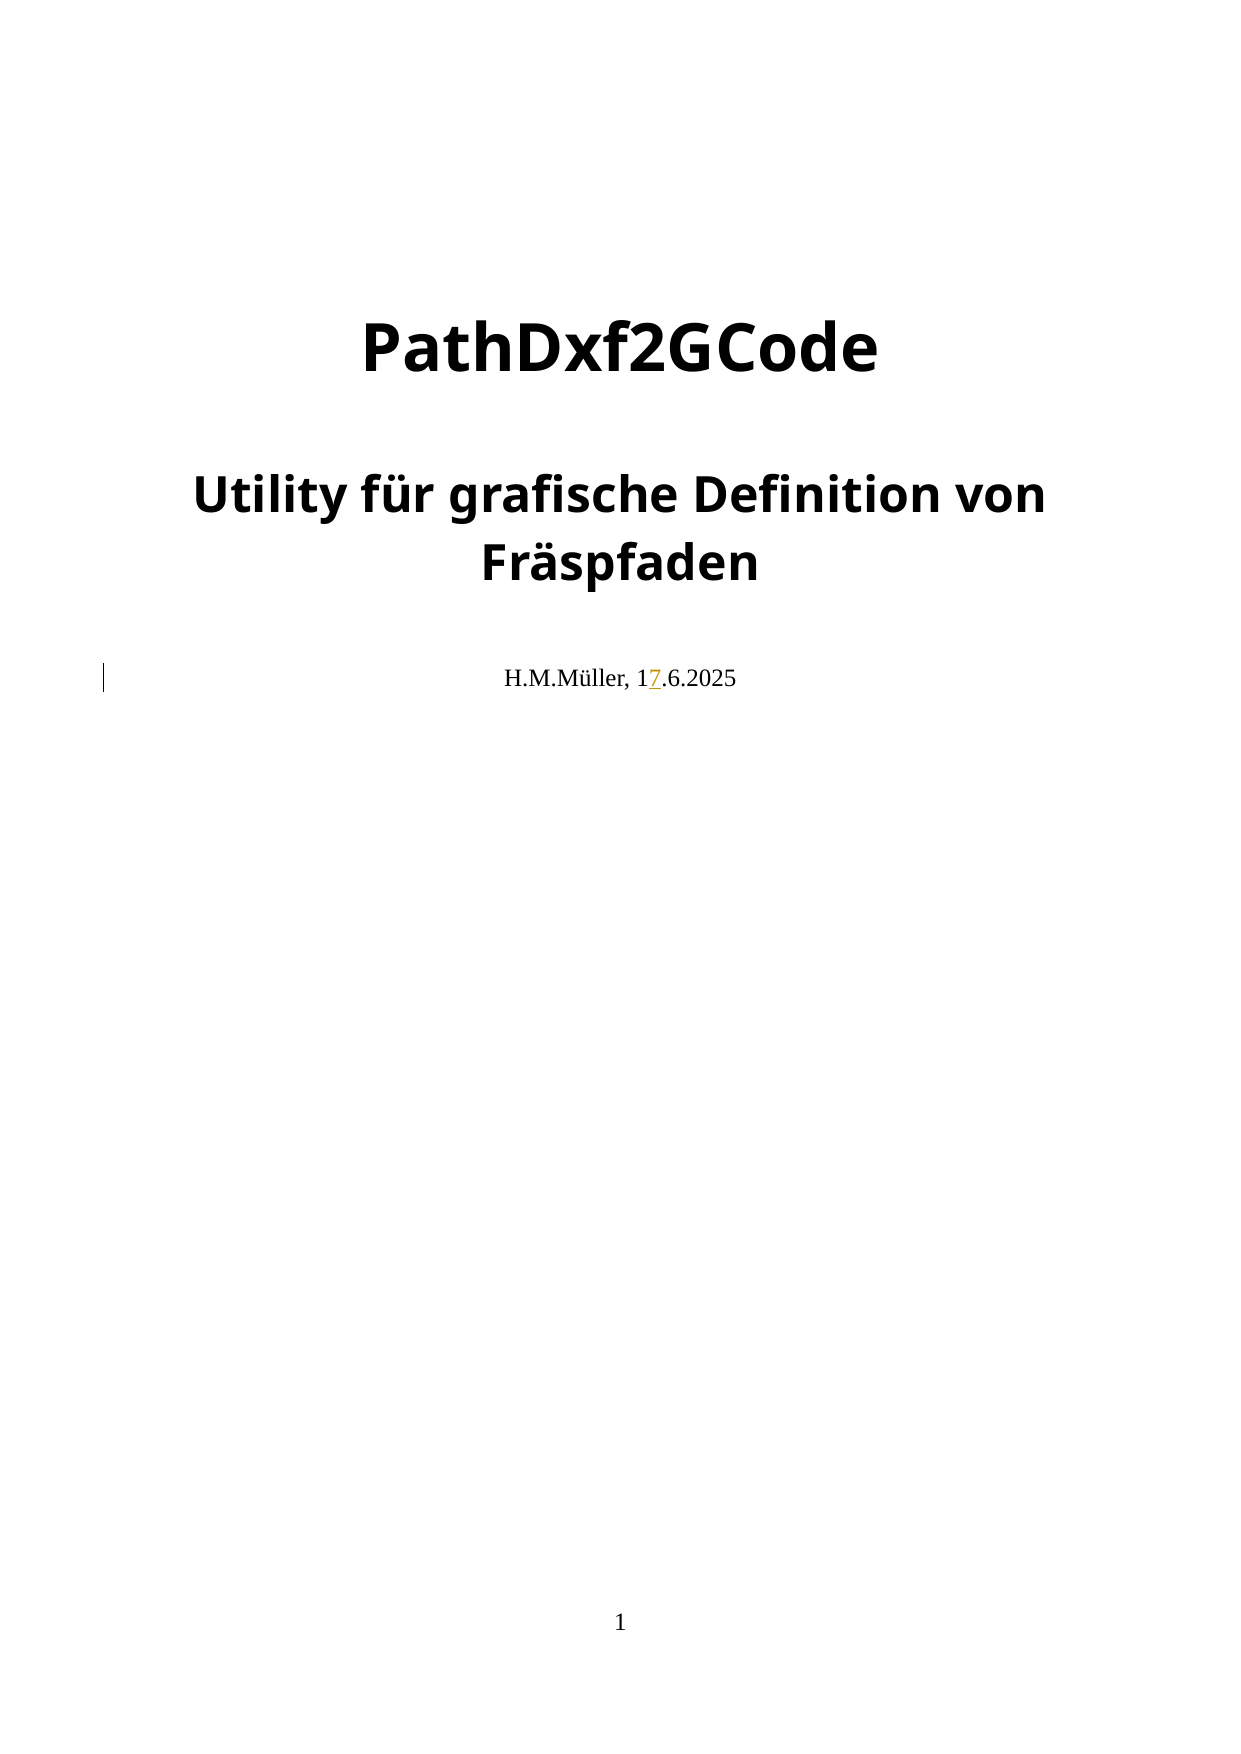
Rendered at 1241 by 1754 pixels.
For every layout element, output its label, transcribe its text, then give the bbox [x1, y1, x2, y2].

text H.M.Müller, 17.6.2025 [118, 663, 1122, 692]
text Utility für grafische Definition von Fräspfaden [118, 459, 1122, 595]
text PathDxf2GCode [118, 300, 1122, 391]
